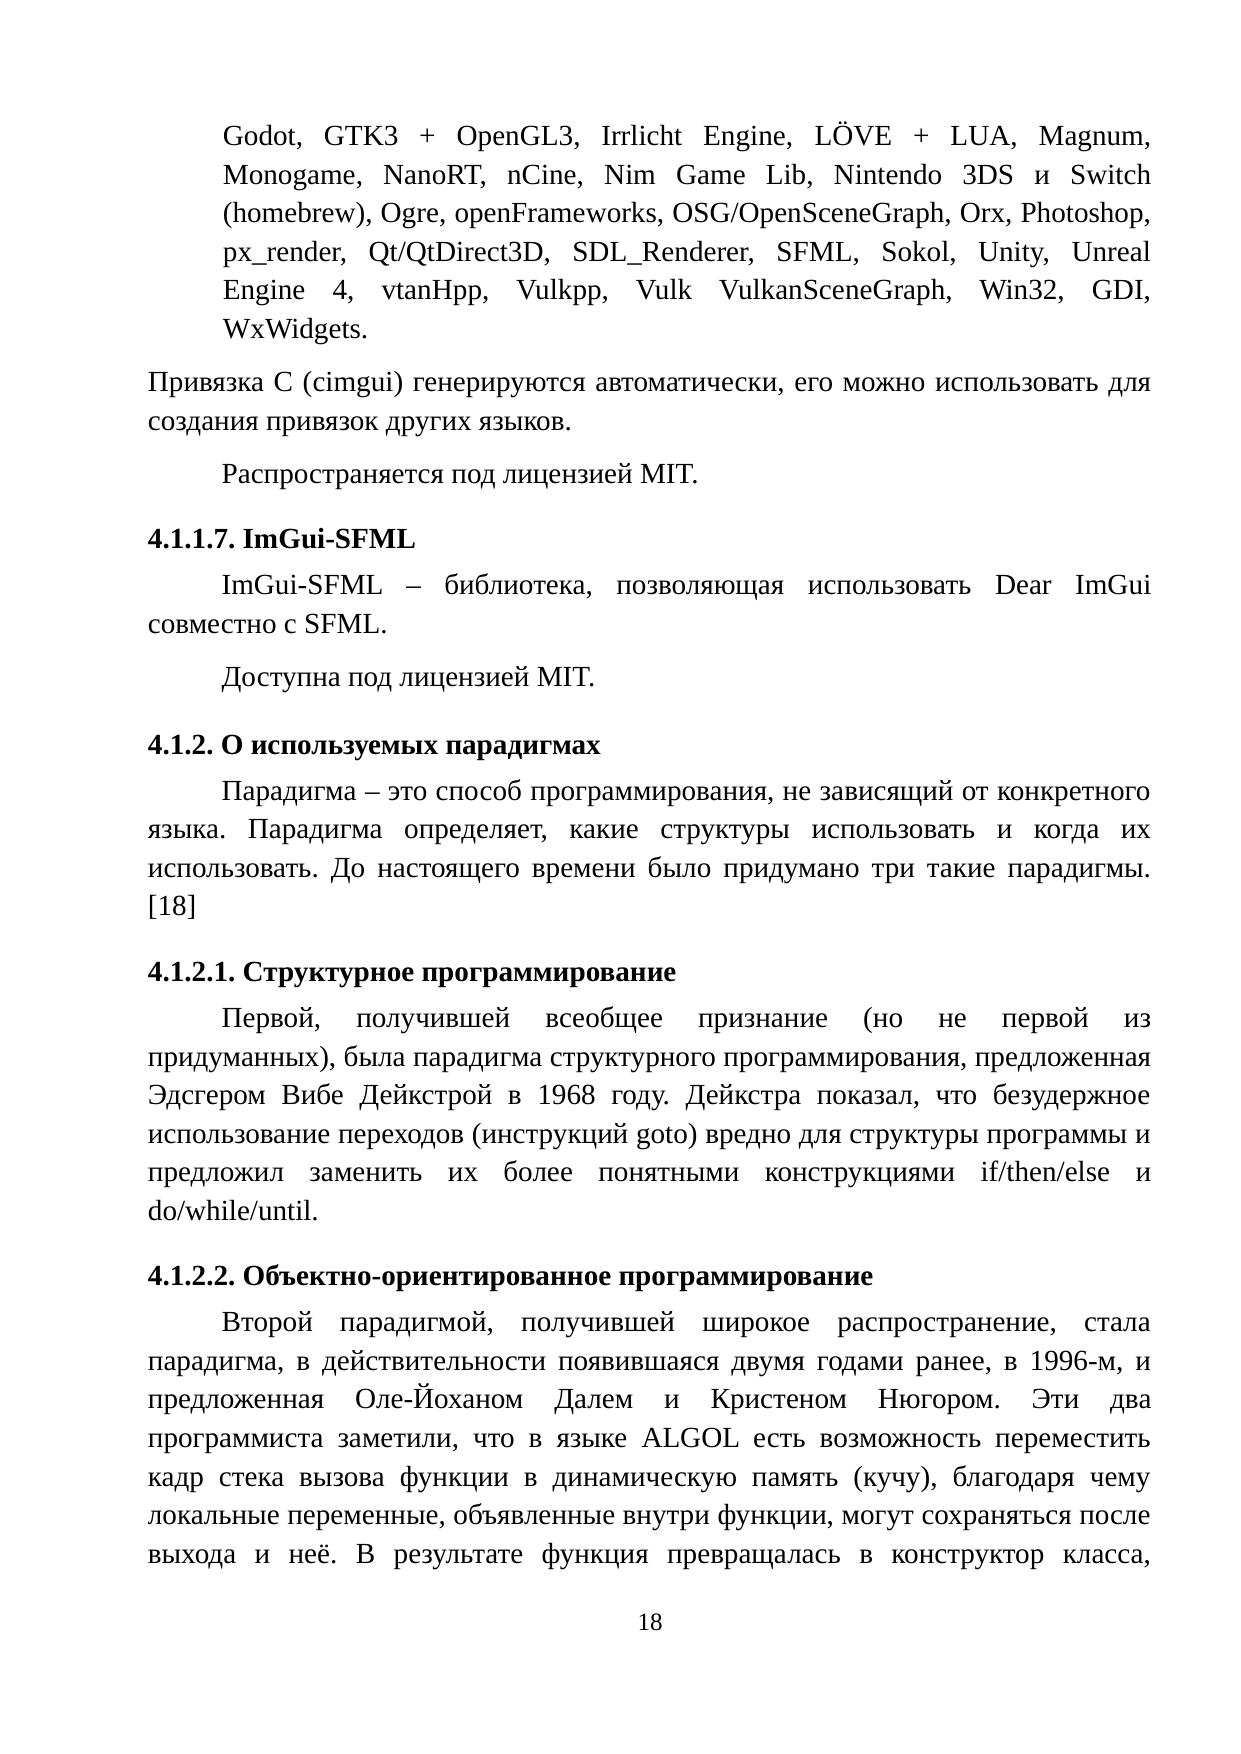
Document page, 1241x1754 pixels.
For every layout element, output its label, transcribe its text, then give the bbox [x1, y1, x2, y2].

subtitle 4.1.1.7. ImGui-SFML [148, 521, 1152, 555]
list Godot, GTK3 + OpenGL3, Irrlicht Engine, LÖVE + LUA, Magnum, Monogame, NanoRT, nCine, Nim Game Lib, Nintendo 3DS и Switch (homebrew), Ogre, openFrameworks, OSG/OpenSceneGraph, Orx, Photoshop, px_render, Qt/QtDirect3D, SDL_Renderer, SFML, Sokol, Unity, Unreal Engine 4, vtanHpp, Vulkpp, Vulk VulkanSceneGraph, Win32, GDI, WxWidgets. [185, 118, 1152, 344]
subtitle 4.1.2.2. Объектно-ориентированное программирование [148, 1258, 1152, 1292]
subtitle 4.1.2.1. Структурное программирование [148, 954, 1152, 988]
text Первой, получившей всеобщее признание (но не первой из придуманных), была парадигма структурного программирования, предложенная Эдсгером Вибе Дейкстрой в 1968 году. Дейкстра показал, что безудержное использование переходов (инструкций goto) вредно для структуры программы и предложил заменить их более понятными конструкциями if/then/else и do/while/until. [148, 1000, 1152, 1226]
text Парадигма – это способ программирования, не зависящий от конкретного языка. Парадигма определяет, какие структуры использовать и когда их использовать. До настоящего времени было придумано три такие парадигмы.[18] [148, 773, 1152, 922]
text Доступна под лицензией MIT. [148, 659, 1152, 693]
text Второй парадигмой, получившей широкое распространение, стала парадигма, в действительности появившаяся двумя годами ранее, в 1996-м, и предложенная Оле-Йоханом Далем и Кристеном Нюгором. Эти два программиста заметили, что в языке ALGOL есть возможность переместить кадр стека вызова функции в динамическую память (кучу), благодаря чему локальные переменные, объявленные внутри функции, могут сохраняться после выхода и неё. В результате функция превращалась в конструктор класса, [148, 1304, 1152, 1569]
text Привязка C (cimgui) генерируются автоматически, его можно использовать для создания привязок других языков. [148, 364, 1152, 436]
text Распространяется под лицензией MIT. [148, 456, 1152, 489]
text ImGui-SFML – библиотека, позволяющая использовать Dear ImGui совместно с SFML. [148, 567, 1152, 639]
subtitle 4.1.2. О используемых парадигмах [148, 727, 1152, 760]
